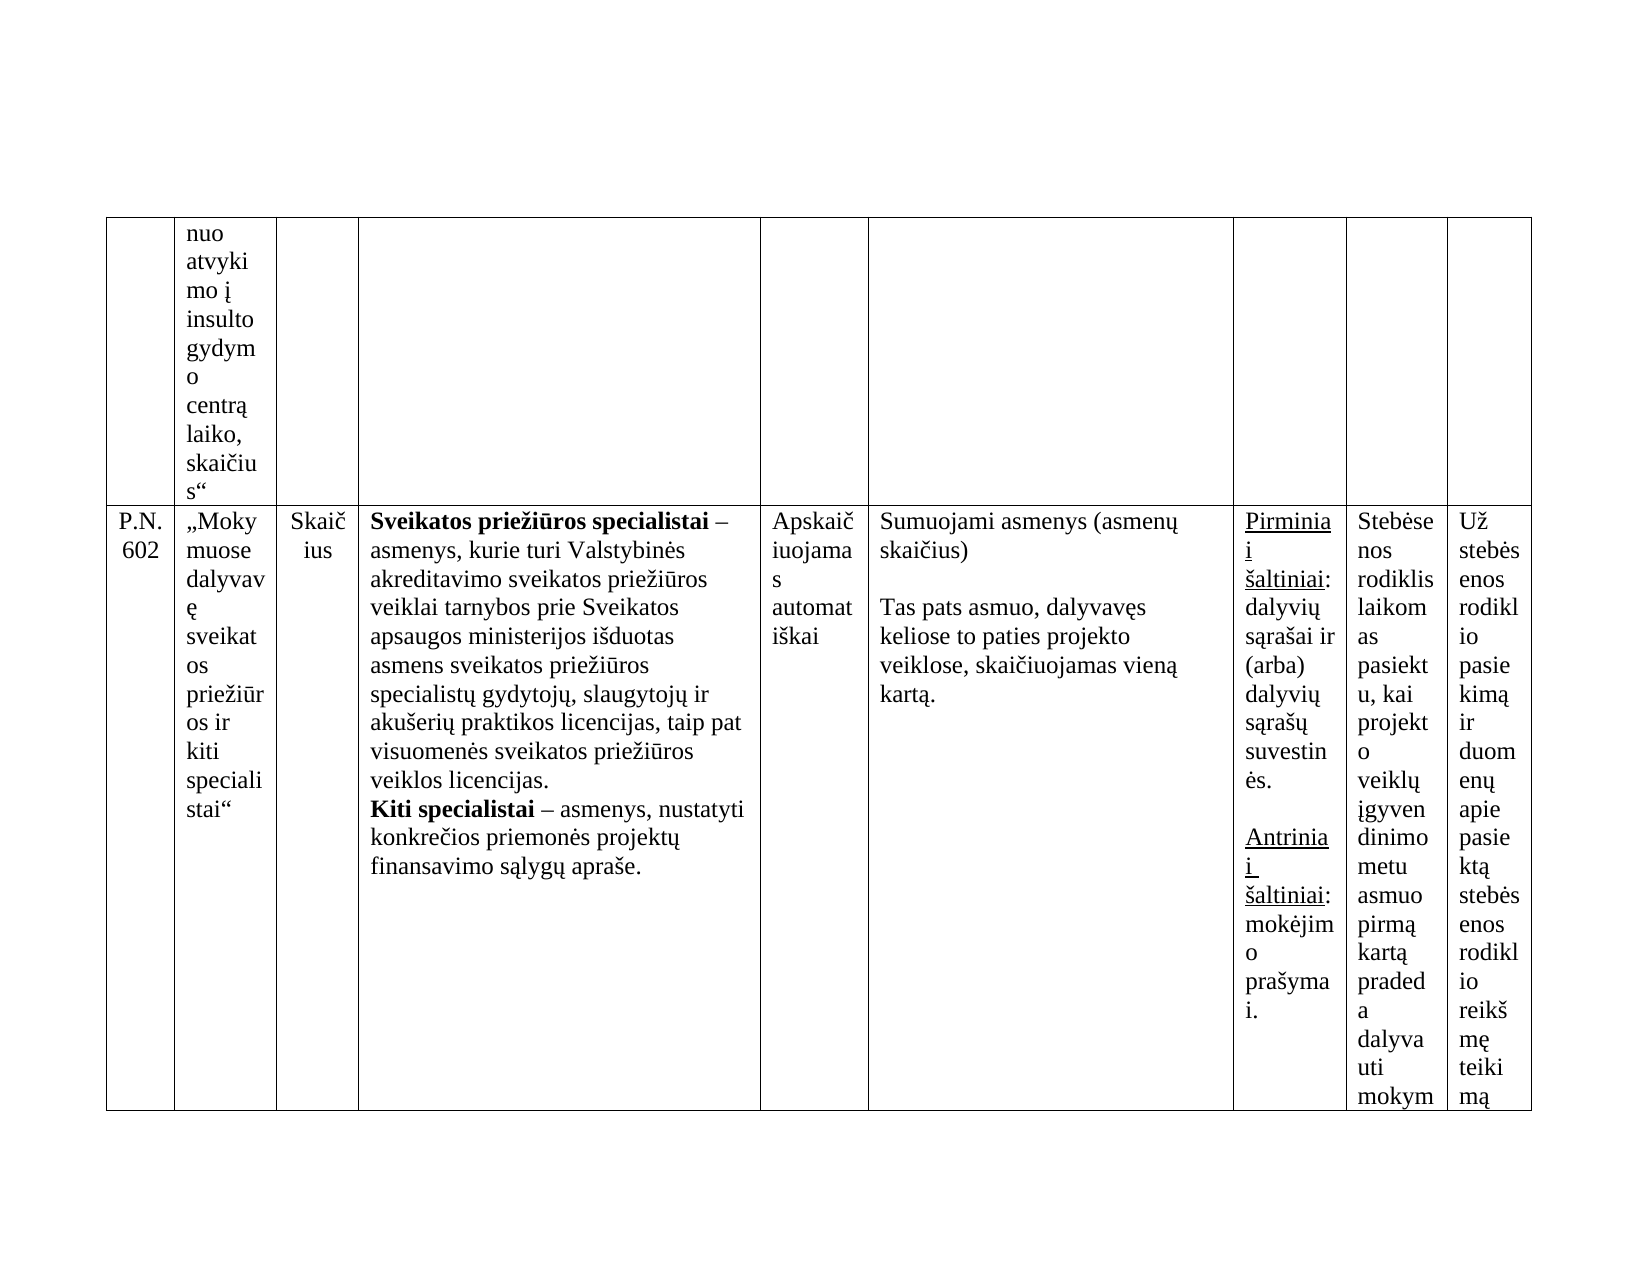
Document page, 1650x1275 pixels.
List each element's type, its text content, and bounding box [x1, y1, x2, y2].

table_cell [761, 218, 868, 505]
table_cell Stebėsenos rodiklis laikomas pasiektu, kai projekto veiklų įgyvendinimo metu asmuo pirmą kartą pradeda dalyvauti mokym [1347, 506, 1447, 1110]
table_cell [1234, 218, 1346, 505]
table_cell „Mokymuose dalyvavę sveikatos priežiūros ir kiti specialistai“ [175, 506, 276, 1110]
table_cell nuo atvykimo į insulto gydymo centrą laiko, skaičius“ [175, 218, 276, 505]
table_cell Skaičius [277, 506, 358, 1110]
table_cell [1448, 218, 1531, 505]
table_cell Pirminiai šaltiniai: dalyvių sąrašai ir (arba) dalyvių sąrašų suvestinės. Antriniai šaltiniai: mokėjimo prašymai. [1234, 506, 1346, 1110]
table_cell [869, 218, 1233, 505]
table_cell [1347, 218, 1447, 505]
table_cell [107, 218, 174, 505]
table_cell [359, 218, 760, 505]
table_cell Už stebėsenos rodiklio pasiekimą ir duomenų apie pasiektą stebėsenos rodiklio reikšmę teikimą [1448, 506, 1531, 1110]
table_cell Sumuojami asmenys (asmenų skaičius) Tas pats asmuo, dalyvavęs keliose to paties projekto veiklose, skaičiuojamas vieną kartą. [869, 506, 1233, 1110]
table_cell [277, 218, 358, 505]
table_cell P.N.602 [107, 506, 174, 1110]
table_cell Apskaičiuojamas automatiškai [761, 506, 868, 1110]
table_cell Sveikatos priežiūros specialistai – asmenys, kurie turi Valstybinės akreditavimo sveikatos priežiūros veiklai tarnybos prie Sveikatos apsaugos ministerijos išduotas asmens sveikatos priežiūros specialistų gydytojų, slaugytojų ir akušerių praktikos licencijas, taip pat visuomenės sveikatos priežiūros veiklos licencijas. Kiti specialistai – asmenys, nustatyti konkrečios priemonės projektų finansavimo sąlygų apraše. [359, 506, 760, 1110]
